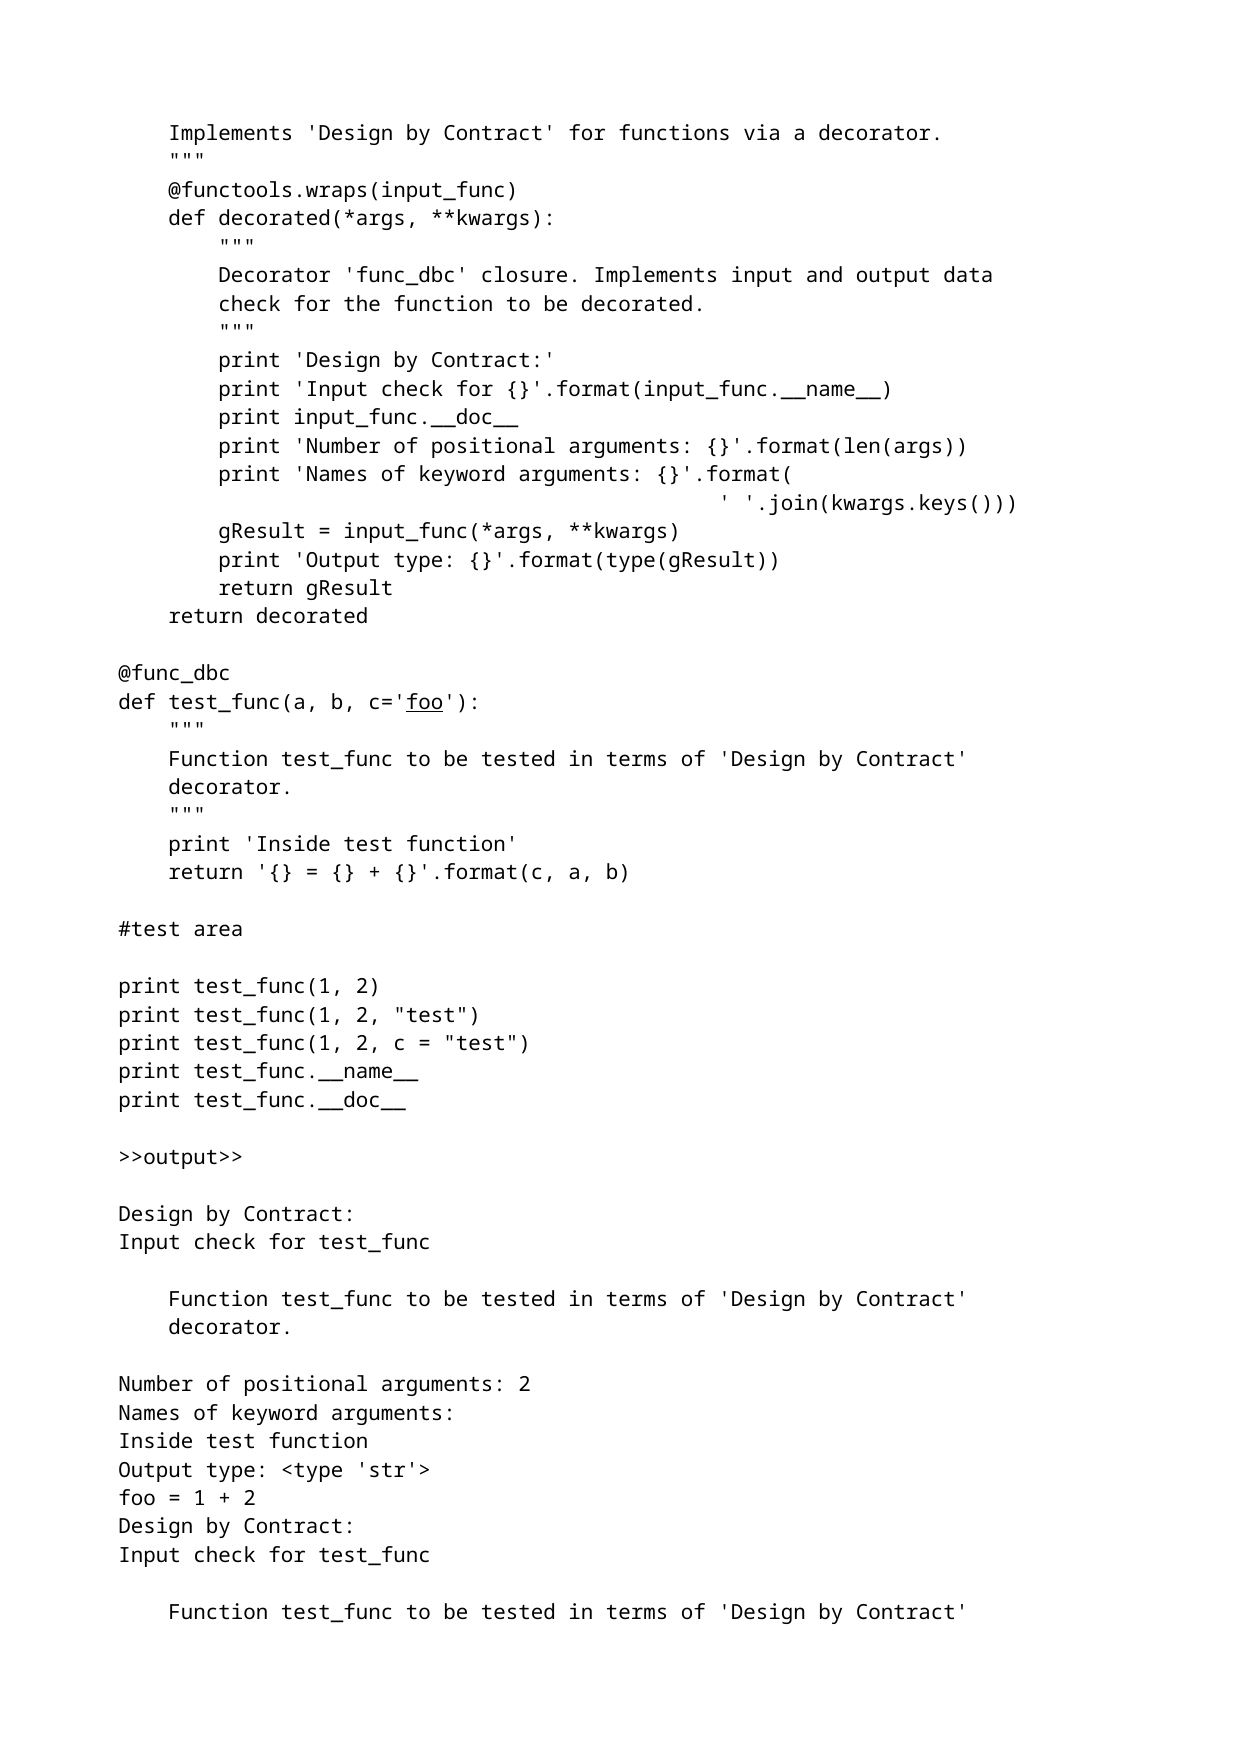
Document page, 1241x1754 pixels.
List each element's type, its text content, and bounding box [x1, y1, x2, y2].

text Decorator 'func_dbc' closure. Implements input and output data [118, 260, 1122, 289]
text decorator. [118, 772, 1122, 801]
text @functools.wraps(input_func) [118, 175, 1122, 203]
text Output type: <type 'str'> [118, 1455, 1122, 1483]
text """ [118, 801, 1122, 829]
text print test_func.__doc__ [118, 1085, 1122, 1113]
text ' '.join(kwargs.keys())) [118, 488, 1122, 516]
text #test area [118, 914, 1122, 943]
text print 'Design by Contract:' [118, 346, 1122, 374]
text print test_func.__name__ [118, 1057, 1122, 1085]
text check for the function to be decorated. [118, 289, 1122, 317]
text Function test_func to be tested in terms of 'Design by Contract' [118, 1597, 1122, 1625]
text foo = 1 + 2 [118, 1483, 1122, 1512]
text gResult = input_func(*args, **kwargs) [118, 516, 1122, 545]
text def decorated(*args, **kwargs): [118, 203, 1122, 232]
text return '{} = {} + {}'.format(c, a, b) [118, 857, 1122, 886]
text return gResult [118, 573, 1122, 602]
text decorator. [118, 1312, 1122, 1341]
text """ [118, 317, 1122, 346]
text Design by Contract: [118, 1512, 1122, 1540]
text Input check for test_func [118, 1227, 1122, 1256]
text Design by Contract: [118, 1199, 1122, 1227]
text >>output>> [118, 1142, 1122, 1170]
text """ [118, 232, 1122, 260]
text print test_func(1, 2, c = "test") [118, 1028, 1122, 1057]
text print input_func.__doc__ [118, 402, 1122, 431]
text print 'Inside test function' [118, 829, 1122, 857]
text print 'Input check for {}'.format(input_func.__name__) [118, 374, 1122, 402]
text print 'Number of positional arguments: {}'.format(len(args)) [118, 431, 1122, 459]
text Implements 'Design by Contract' for functions via a decorator. [118, 118, 1122, 147]
text """ [118, 715, 1122, 744]
text Names of keyword arguments: [118, 1398, 1122, 1426]
text """ [118, 147, 1122, 175]
text print 'Names of keyword arguments: {}'.format( [118, 459, 1122, 488]
text Number of positional arguments: 2 [118, 1369, 1122, 1398]
text Inside test function [118, 1426, 1122, 1455]
text Function test_func to be tested in terms of 'Design by Contract' [118, 744, 1122, 772]
text def test_func(a, b, c='foo'): [118, 687, 1122, 715]
text @func_dbc [118, 658, 1122, 687]
text print test_func(1, 2, "test") [118, 1000, 1122, 1028]
text print test_func(1, 2) [118, 971, 1122, 1000]
text Input check for test_func [118, 1540, 1122, 1568]
text print 'Output type: {}'.format(type(gResult)) [118, 545, 1122, 573]
text Function test_func to be tested in terms of 'Design by Contract' [118, 1284, 1122, 1312]
text return decorated [118, 602, 1122, 630]
